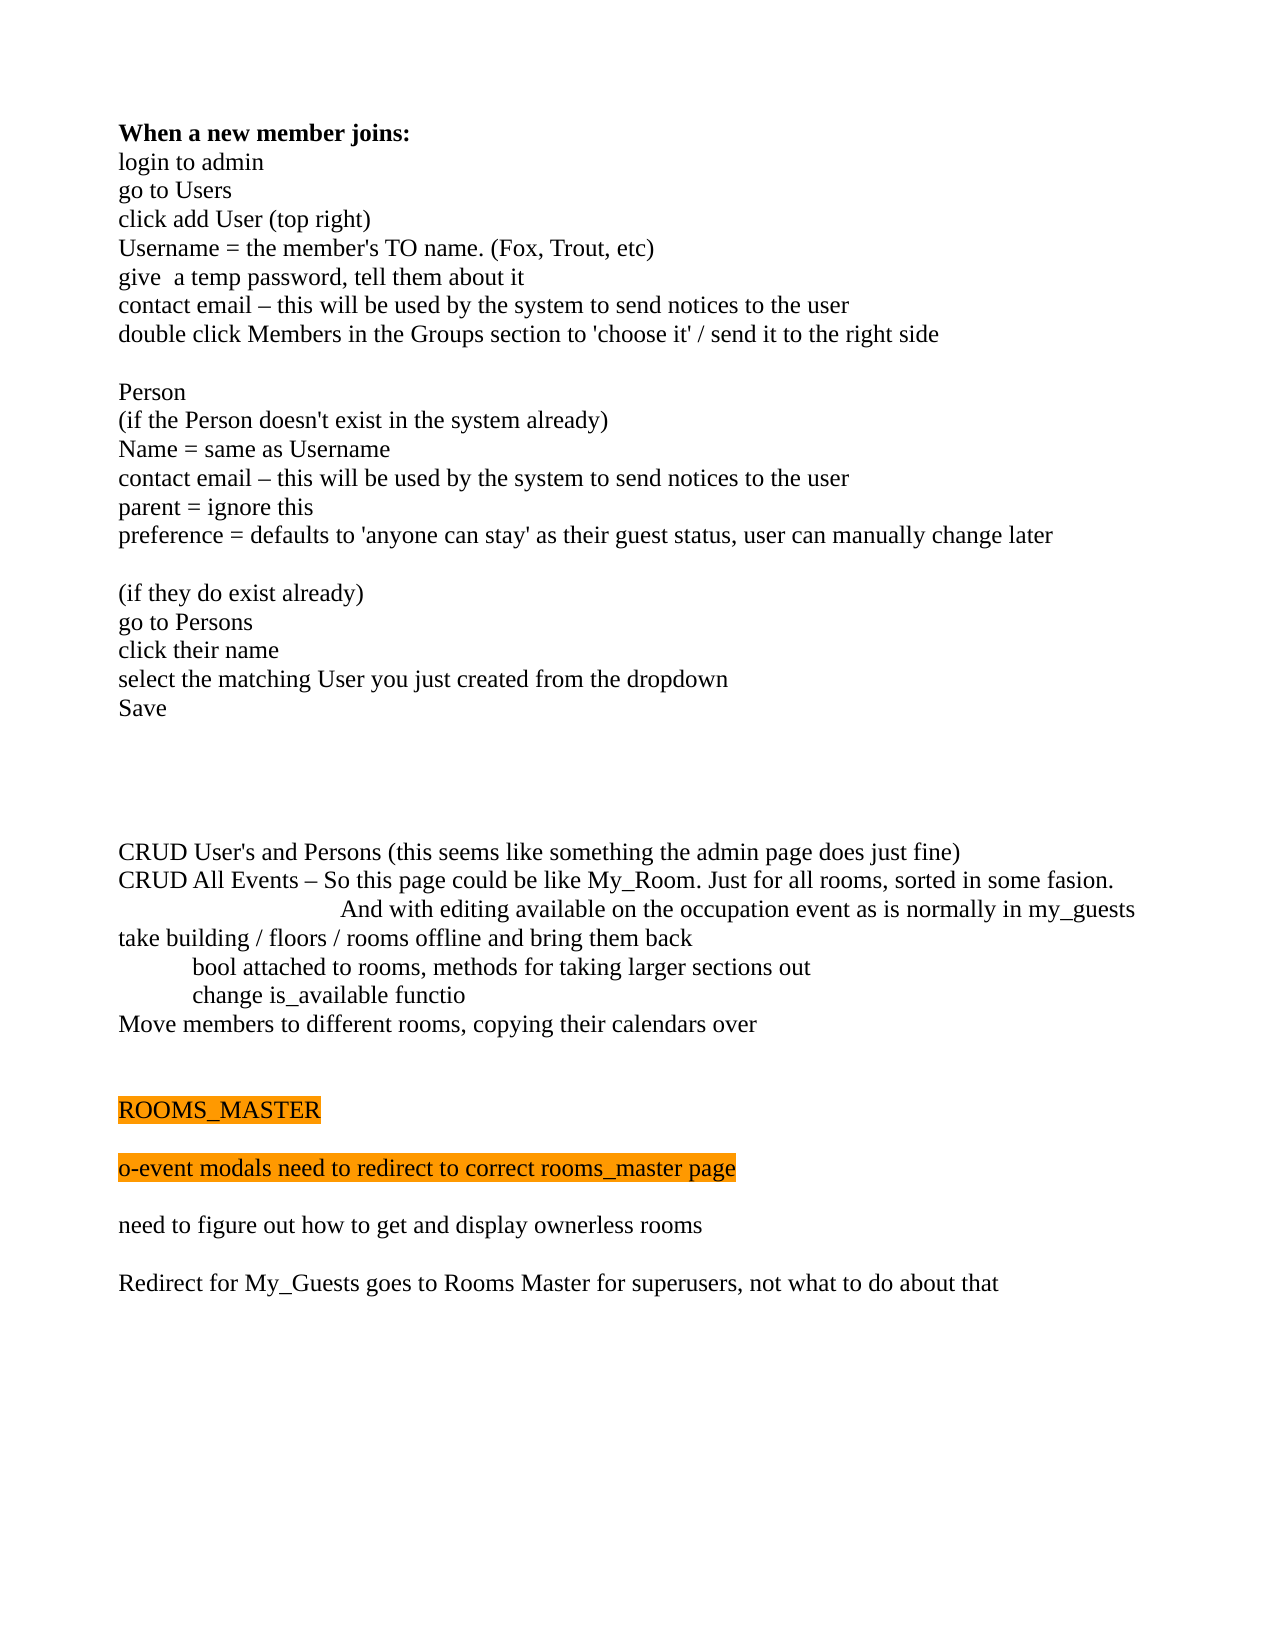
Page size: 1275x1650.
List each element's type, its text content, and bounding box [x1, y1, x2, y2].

text o-event modals need to redirect to correct rooms_master page [118, 1153, 1157, 1182]
text Save [118, 693, 1157, 722]
text Redirect for My_Guests goes to Rooms Master for superusers, not what to do about that [118, 1268, 1157, 1297]
text ROOMS_MASTER [118, 1096, 1157, 1124]
text CRUD All Events – So this page could be like My_Room. Just for all rooms, sorted in some fasion. [118, 866, 1157, 894]
text preference = defaults to 'anyone can stay' as their guest status, user can manually change later [118, 521, 1157, 549]
text bool attached to rooms, methods for taking larger sections out [118, 952, 1157, 981]
text When a new member joins: [118, 118, 1157, 147]
text login to admin [118, 147, 1157, 176]
text contact email – this will be used by the system to send notices to the user [118, 291, 1157, 319]
text parent = ignore this [118, 492, 1157, 521]
text (if they do exist already) [118, 578, 1157, 607]
text need to figure out how to get and display ownerless rooms [118, 1211, 1157, 1239]
text double click Members in the Groups section to 'choose it' / send it to the right side [118, 319, 1157, 348]
text Person [118, 377, 1157, 406]
text click their name [118, 636, 1157, 664]
text click add User (top right) [118, 204, 1157, 233]
text And with editing available on the occupation event as is normally in my_guests [118, 894, 1157, 923]
text go to Persons [118, 607, 1157, 636]
text change is_available functio [118, 981, 1157, 1009]
text take building / floors / rooms offline and bring them back [118, 923, 1157, 952]
text (if the Person doesn't exist in the system already) [118, 406, 1157, 434]
text contact email – this will be used by the system to send notices to the user [118, 463, 1157, 492]
text CRUD User's and Persons (this seems like something the admin page does just fine) [118, 837, 1157, 866]
text Username = the member's TO name. (Fox, Trout, etc) [118, 233, 1157, 262]
text Name = same as Username [118, 434, 1157, 463]
text Move members to different rooms, copying their calendars over [118, 1009, 1157, 1038]
text select the matching User you just created from the dropdown [118, 664, 1157, 693]
text give a temp password, tell them about it [118, 262, 1157, 291]
text go to Users [118, 176, 1157, 204]
